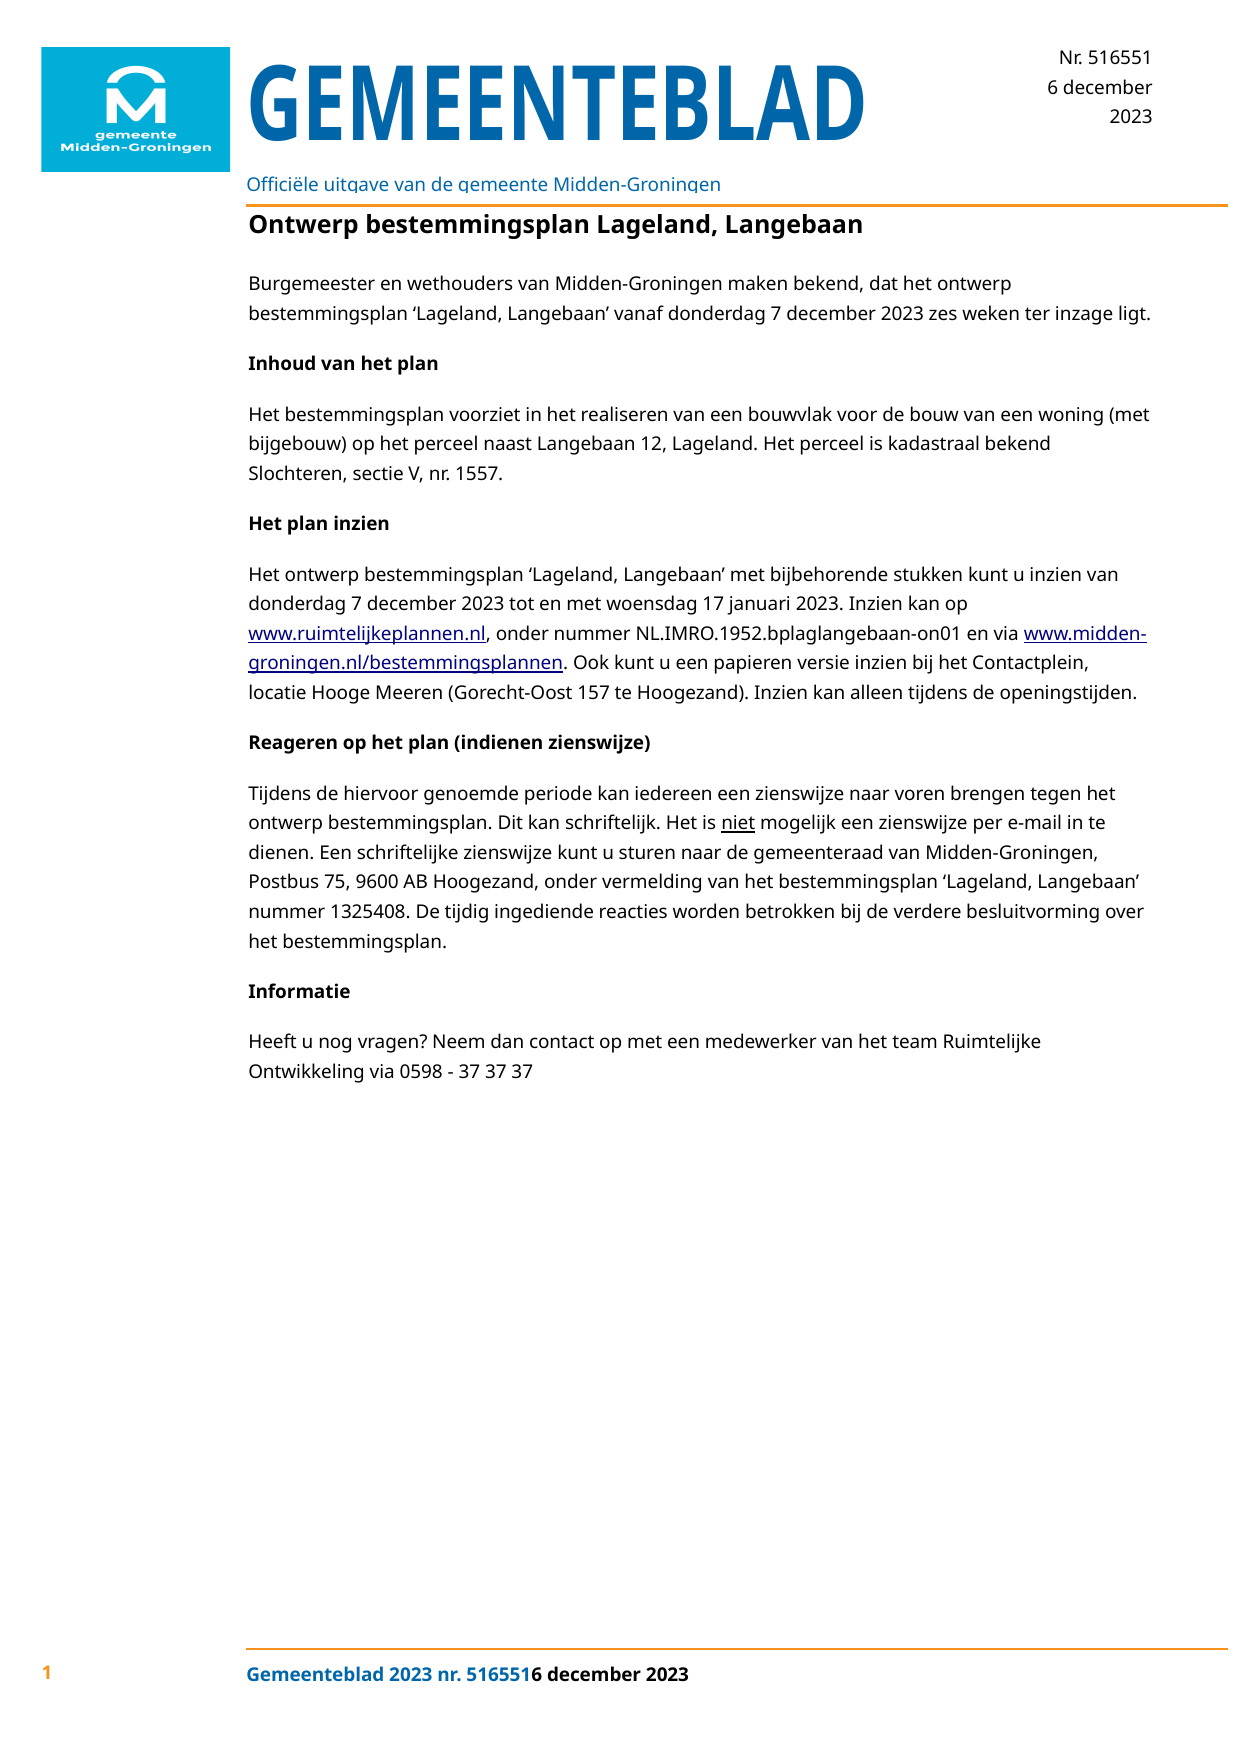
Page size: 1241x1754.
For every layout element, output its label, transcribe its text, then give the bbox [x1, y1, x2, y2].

text Ontwerp bestemmingsplan Lageland, Langebaan [248, 207, 1152, 241]
text Informatie [248, 978, 1152, 1004]
text Inhoud van het plan [248, 350, 1152, 376]
picture [108, 66, 164, 82]
text Het bestemmingsplan voorziet in het realiseren van een bouwvlak voor de bouw van een woning (met bijgebouw) op het perceel naast Langebaan 12, Lageland. Het perceel is kadastraal bekend Slochteren, sectie V, nr. 1557. [248, 401, 1152, 486]
text Reageren op het plan (indienen zienswijze) [248, 729, 1152, 755]
text Heeft u nog vragen? Neem dan contact op met een medewerker van het team Ruimtelijke Ontwikkeling via 0598 - 37 37 37 [248, 1029, 1152, 1084]
picture [107, 89, 165, 122]
text Het plan inzien [248, 510, 1152, 536]
text Tijdens de hiervoor genoemde periode kan iedereen een zienswijze naar voren brengen tegen het ontwerp bestemmingsplan. Dit kan schriftelijk. Het is niet mogelijk een zienswijze per e-mail in te dienen. Een schriftelijke zienswijze kunt u sturen naar de gemeenteraad van Midden-Groningen, Postbus 75, 9600 AB Hoogezand, onder vermelding van het bestemmingsplan ‘Lageland, Langebaan’ nummer 1325408. De tijdig ingediende reacties worden betrokken bij de verdere besluitvorming over het bestemmingsplan. [248, 780, 1152, 953]
text Het ontwerp bestemmingsplan ‘Lageland, Langebaan’ met bijbehorende stukken kunt u inzien van donderdag 7 december 2023 tot en met woensdag 17 januari 2023. Inzien kan op www.ruimtelijkeplannen.nl, onder nummer NL.IMRO.1952.bplaglangebaan-on01 en via www.midden-groningen.nl/bestemmingsplannen. Ook kunt u een papieren versie inzien bij het Contactplein, locatie Hooge Meeren (Gorecht-Oost 157 te Hoogezand). Inzien kan alleen tijdens de openingstijden. [248, 561, 1152, 705]
text Burgemeester en wethouders van Midden-Groningen maken bekend, dat het ontwerp bestemmingsplan ‘Lageland, Langebaan’ vanaf donderdag 7 december 2023 zes weken ter inzage ligt. [248, 270, 1152, 326]
picture [184, 146, 190, 153]
